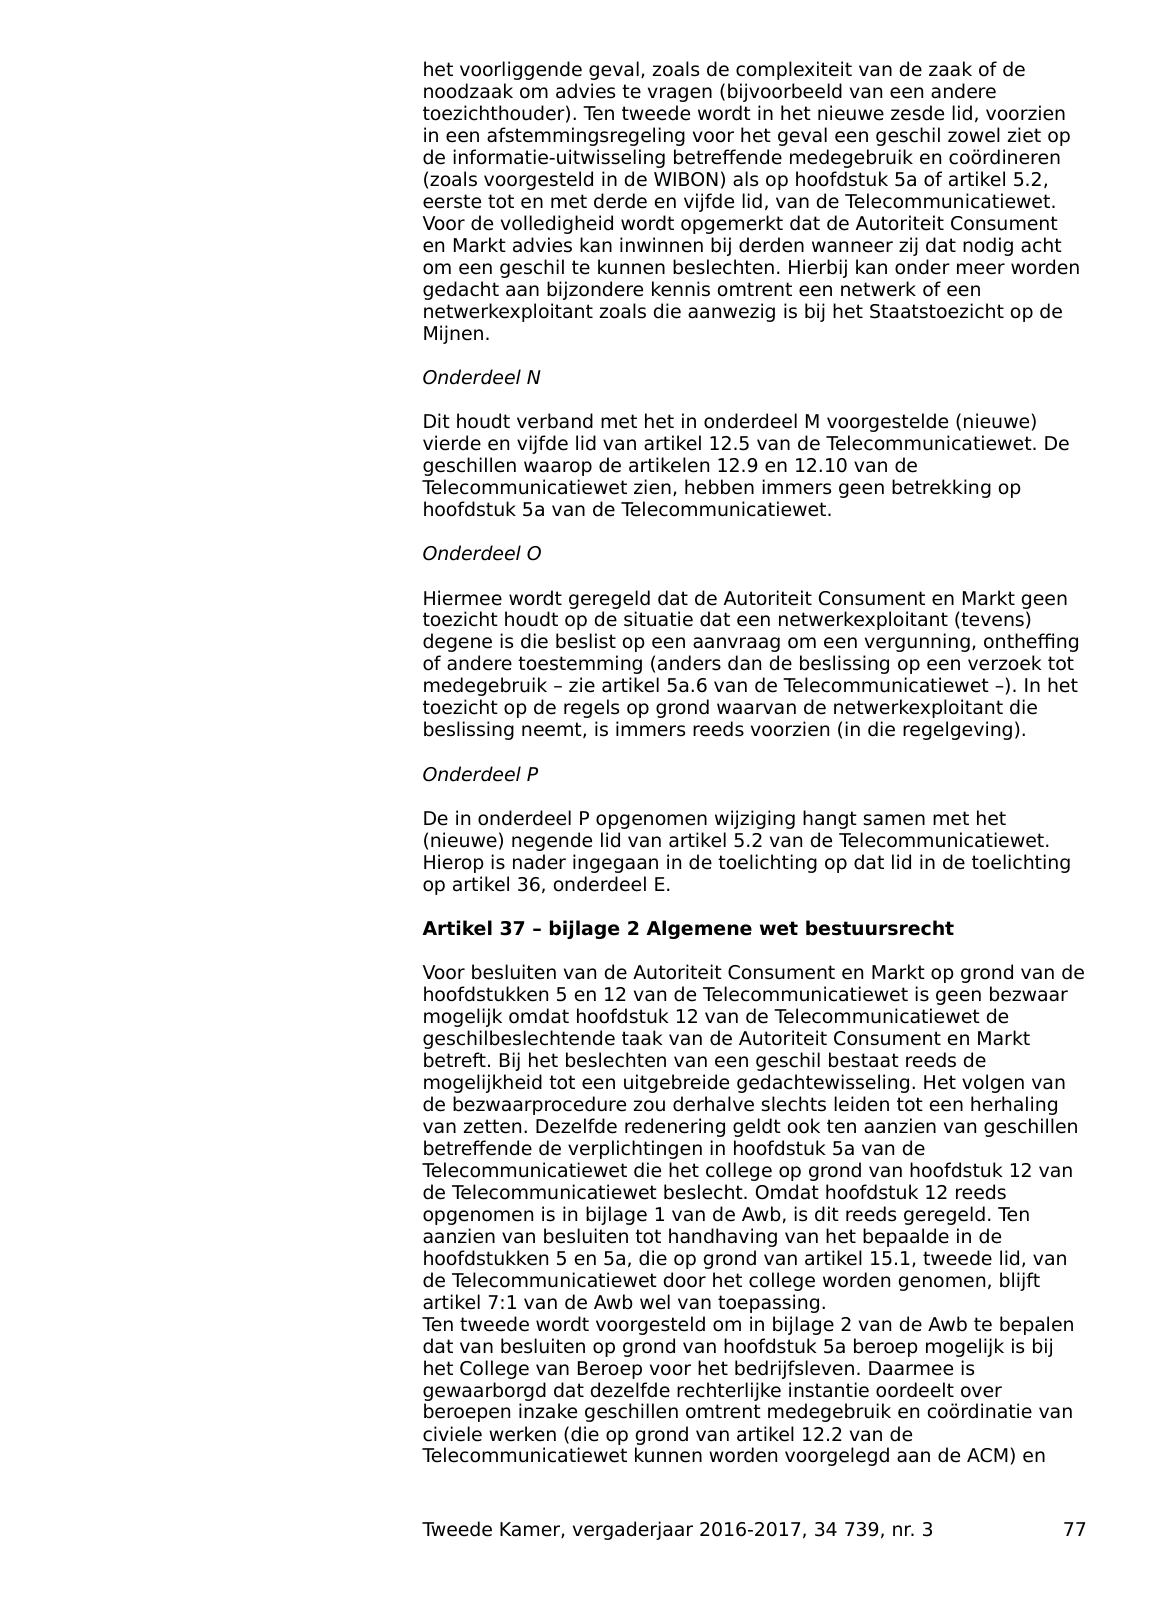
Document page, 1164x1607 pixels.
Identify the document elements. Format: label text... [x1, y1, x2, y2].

text Ten tweede wordt voorgesteld om in bijlage 2 van de Awb te bepalen dat van besluiten op grond van hoofdstuk 5a beroep mogelijk is bij het College van Beroep voor het bedrijfsleven. Daarmee is gewaarborgd dat dezelfde rechterlijke instantie oordeelt over beroepen inzake geschillen omtrent medegebruik en coördinatie van civiele werken (die op grond van artikel 12.2 van de Telecommunicatiewet kunnen worden voorgelegd aan de ACM) en [422, 1313, 1087, 1467]
text Voor besluiten van de Autoriteit Consument en Markt op grond van de hoofdstukken 5 en 12 van de Telecommunicatiewet is geen bezwaar mogelijk omdat hoofdstuk 12 van de Telecommunicatiewet de geschilbeslechtende taak van de Autoriteit Consument en Markt betreft. Bij het beslechten van een geschil bestaat reeds de mogelijkheid tot een uitgebreide gedachtewisseling. Het volgen van de bezwaarprocedure zou derhalve slechts leiden tot een herhaling van zetten. Dezelfde redenering geldt ook ten aanzien van geschillen betreffende de verplichtingen in hoofdstuk 5a van de Telecommunicatiewet die het college op grond van hoofdstuk 12 van de Telecommunicatiewet beslecht. Omdat hoofdstuk 12 reeds opgenomen is in bijlage 1 van de Awb, is dit reeds geregeld. Ten aanzien van besluiten tot handhaving van het bepaalde in de hoofdstukken 5 en 5a, die op grond van artikel 15.1, tweede lid, van de Telecommunicatiewet door het college worden genomen, blijft artikel 7:1 van de Awb wel van toepassing. [422, 962, 1087, 1313]
text De in onderdeel P opgenomen wijziging hangt samen met het (nieuwe) negende lid van artikel 5.2 van de Telecommunicatiewet. Hierop is nader ingegaan in de toelichting op dat lid in de toelichting op artikel 36, onderdeel E. [422, 808, 1087, 896]
subtitle Onderdeel P [422, 763, 1087, 785]
subtitle Onderdeel N [422, 367, 1087, 389]
text het voorliggende geval, zoals de complexiteit van de zaak of de noodzaak om advies te vragen (bijvoorbeeld van een andere toezichthouder). Ten tweede wordt in het nieuwe zesde lid, voorzien in een afstemmingsregeling voor het geval een geschil zowel ziet op de informatie-uitwisseling betreffende medegebruik en coördineren (zoals voorgesteld in de WIBON) als op hoofdstuk 5a of artikel 5.2, eerste tot en met derde en vijfde lid, van de Telecommunicatiewet. Voor de volledigheid wordt opgemerkt dat de Autoriteit Consument en Markt advies kan inwinnen bij derden wanneer zij dat nodig acht om een geschil te kunnen beslechten. Hierbij kan onder meer worden gedacht aan bijzondere kennis omtrent een netwerk of een netwerkexploitant zoals die aanwezig is bij het Staatstoezicht op de Mijnen. [422, 59, 1087, 345]
text Hiermee wordt geregeld dat de Autoriteit Consument en Markt geen toezicht houdt op de situatie dat een netwerkexploitant (tevens) degene is die beslist op een aanvraag om een vergunning, ontheffing of andere toestemming (anders dan de beslissing op een verzoek tot medegebruik – zie artikel 5a.6 van de Telecommunicatiewet –). In het toezicht op de regels op grond waarvan de netwerkexploitant die beslissing neemt, is immers reeds voorzien (in die regelgeving). [422, 587, 1087, 741]
text Dit houdt verband met het in onderdeel M voorgestelde (nieuwe) vierde en vijfde lid van artikel 12.5 van de Telecommunicatiewet. De geschillen waarop de artikelen 12.9 en 12.10 van de Telecommunicatiewet zien, hebben immers geen betrekking op hoofdstuk 5a van de Telecommunicatiewet. [422, 411, 1087, 521]
subtitle Artikel 37 – bijlage 2 Algemene wet bestuursrecht [422, 918, 1087, 940]
subtitle Onderdeel O [422, 543, 1087, 565]
